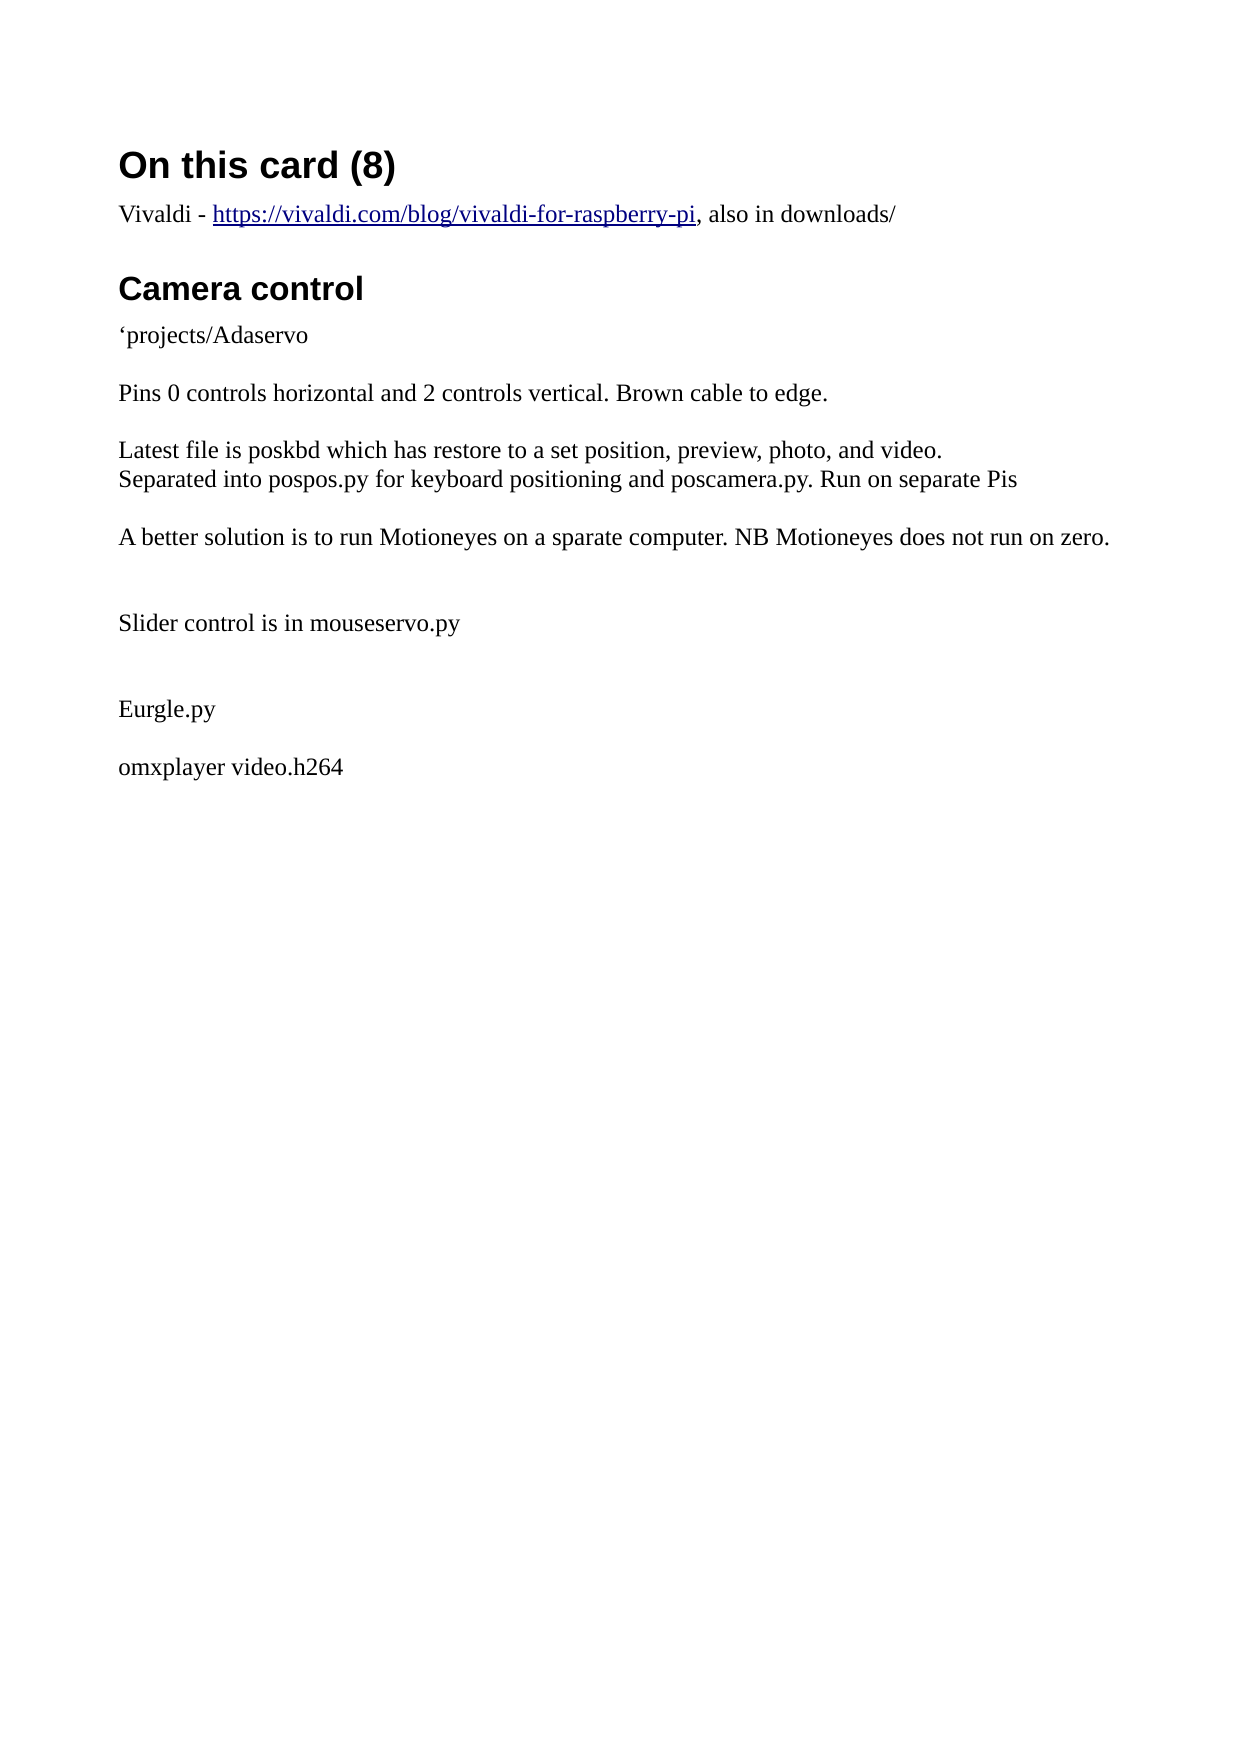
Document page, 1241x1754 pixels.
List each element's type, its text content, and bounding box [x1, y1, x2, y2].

text Slider control is in mouseservo.py [118, 608, 1122, 637]
subtitle On this card (8) [118, 143, 1122, 187]
text omxplayer video.h264 [118, 752, 1122, 780]
text Latest file is poskbd which has restore to a set position, preview, photo, and video. [118, 435, 1122, 464]
text ‘projects/Adaservo [118, 320, 1122, 349]
text A better solution is to run Motioneyes on a sparate computer. NB Motioneyes does not run on zero. [118, 522, 1122, 550]
text Separated into pospos.py for keyboard positioning and poscamera.py. Run on separate Pis [118, 464, 1122, 493]
text Eurgle.py [118, 694, 1122, 723]
text Pins 0 controls horizontal and 2 controls vertical. Brown cable to edge. [118, 378, 1122, 407]
subtitle Camera control [118, 269, 1122, 308]
text Vivaldi - https://vivaldi.com/blog/vivaldi-for-raspberry-pi, also in downloads/ [118, 199, 1122, 228]
